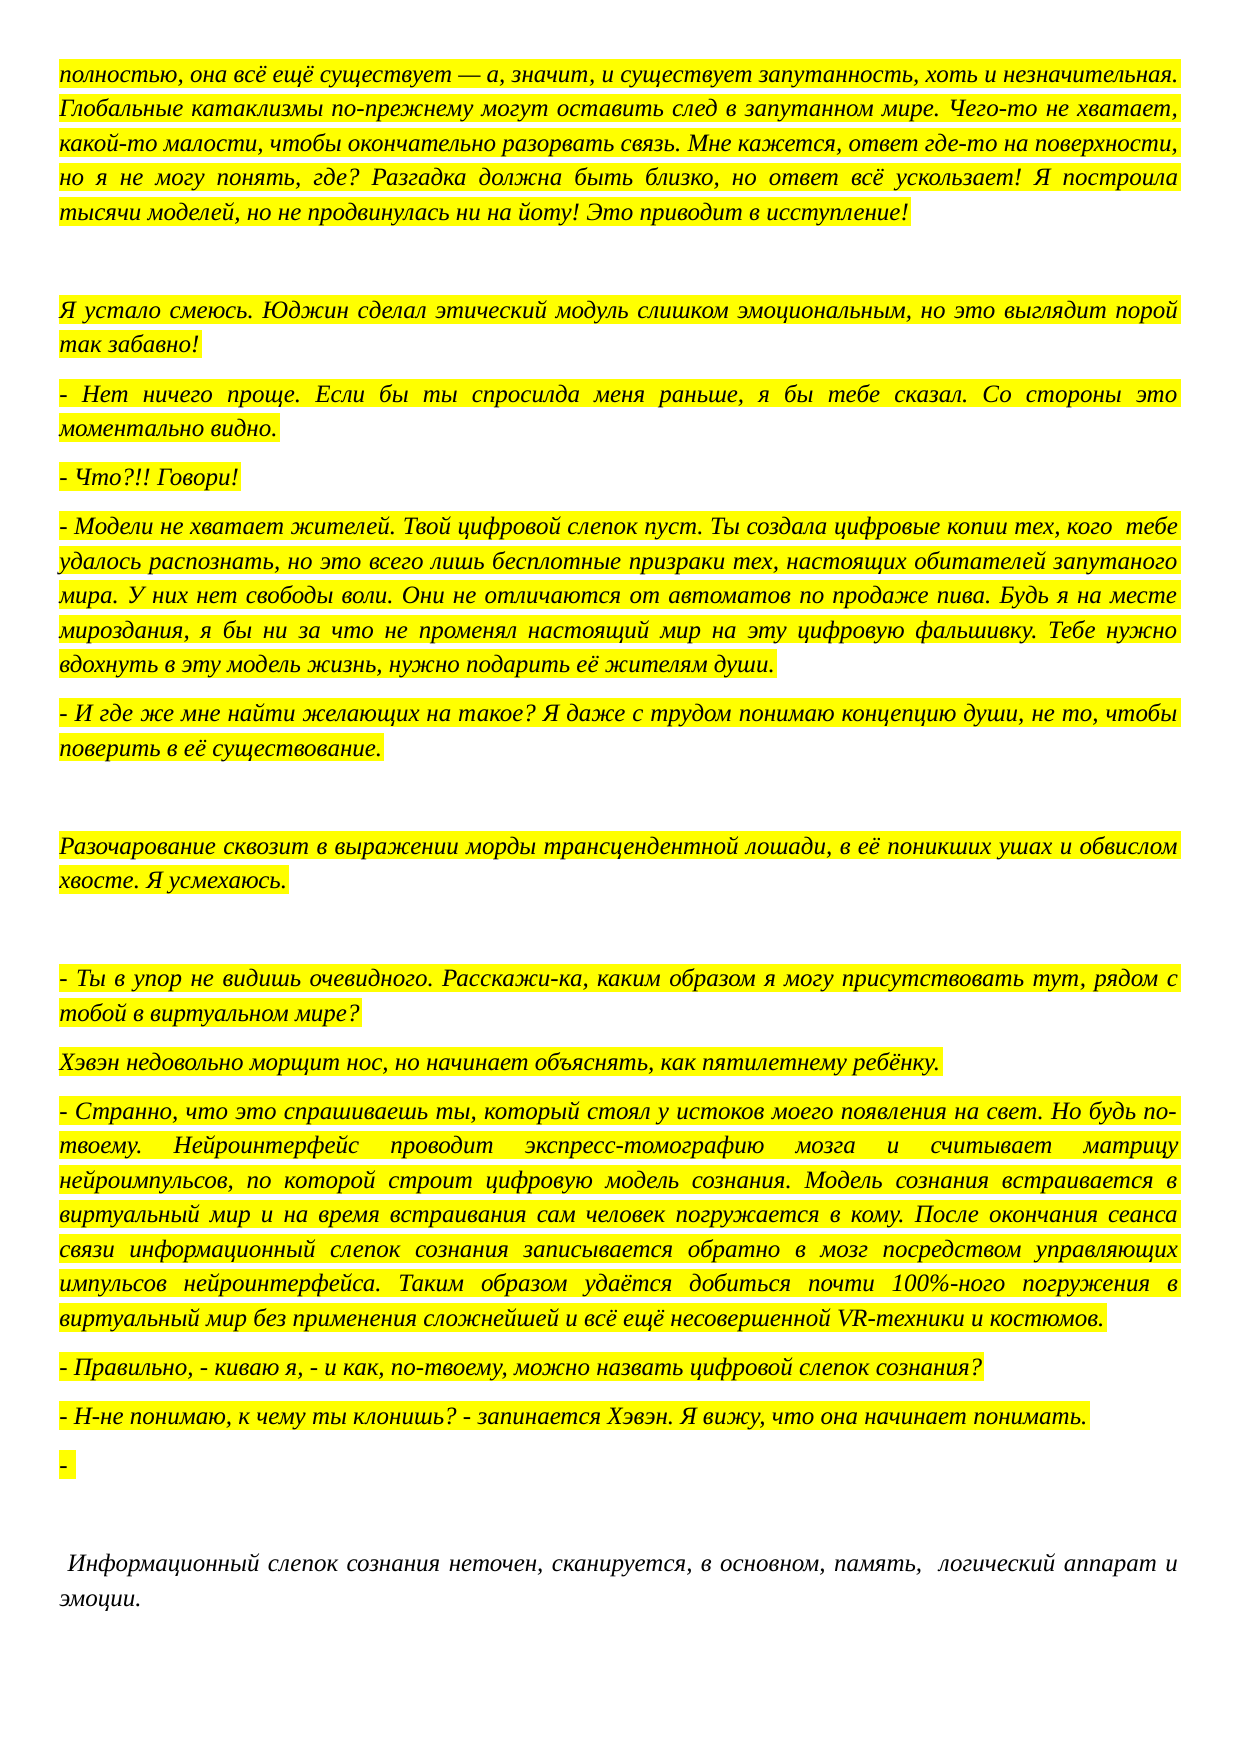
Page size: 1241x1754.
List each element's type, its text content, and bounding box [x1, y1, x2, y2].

text - Правильно, - киваю я, - и как, по-твоему, можно назвать цифровой слепок сознания? [59, 1352, 1181, 1381]
text Я устало смеюсь. Юджин сделал этический модуль слишком эмоциональным, но это выглядит порой так забавно! [59, 295, 1181, 358]
text - И где же мне найти желающих на такое? Я даже с трудом понимаю концепцию души, не то, чтобы поверить в её существование. [59, 698, 1181, 761]
text Хэвэн недовольно морщит нос, но начинает объяснять, как пятилетнему ребёнку. [59, 1047, 1181, 1076]
text - Нет ничего проще. Если бы ты спросилда меня раньше, я бы тебе сказал. Со стороны это моментально видно. [59, 379, 1181, 442]
text - Ты в упор не видишь очевидного. Расскажи-ка, каким образом я могу присутствовать тут, рядом с тобой в виртуальном мире? [59, 963, 1181, 1027]
text Разочарование сквозит в выражении морды трансцендентной лошади, в её поникших ушах и обвислом хвосте. Я усмехаюсь. [59, 831, 1181, 894]
text полностью, она всё ещё существует — а, значит, и существует запутанность, хоть и незначительная. Глобальные катаклизмы по-прежнему могут оставить след в запутанном мире. Чего-то не хватает, какой-то малости, чтобы окончательно разорвать связь. Мне кажется, ответ где-то на поверхности, но я не могу понять, где? Разгадка должна быть близко, но ответ всё ускользает! Я построила тысячи моделей, но не продвинулась ни на йоту! Это приводит в исступление! [59, 59, 1181, 226]
text - [59, 1450, 1181, 1479]
text - Что?!! Говори! [59, 462, 1181, 491]
text Информационный слепок сознания неточен, сканируется, в основном, память, логический аппарат и эмоции. [59, 1548, 1181, 1611]
text - Странно, что это спрашиваешь ты, который стоял у истоков моего появления на свет. Но будь по-твоему. Нейроинтерфейс проводит экспресс-томографию мозга и считывает матрицу нейроимпульсов, по которой строит цифровую модель сознания. Модель сознания встраивается в виртуальный мир и на время встраивания сам человек погружается в кому. После окончания сеанса связи информационный слепок сознания записывается обратно в мозг посредством управляющих импульсов нейроинтерфейса. Таким образом удаётся добиться почти 100%-ного погружения в виртуальный мир без применения сложнейшей и всё ещё несовершенной VR-техники и костюмов. [59, 1096, 1181, 1332]
text - Модели не хватает жителей. Твой цифровой слепок пуст. Ты создала цифровые копии тех, кого тебе удалось распознать, но это всего лишь бесплотные призраки тех, настоящих обитателей запутаного мира. У них нет свободы воли. Они не отличаются от автоматов по продаже пива. Будь я на месте мироздания, я бы ни за что не променял настоящий мир на эту цифровую фальшивку. Тебе нужно вдохнуть в эту модель жизнь, нужно подарить её жителям души. [59, 511, 1181, 678]
text - Н-не понимаю, к чему ты клонишь? - запинается Хэвэн. Я вижу, что она начинает понимать. [59, 1401, 1181, 1430]
